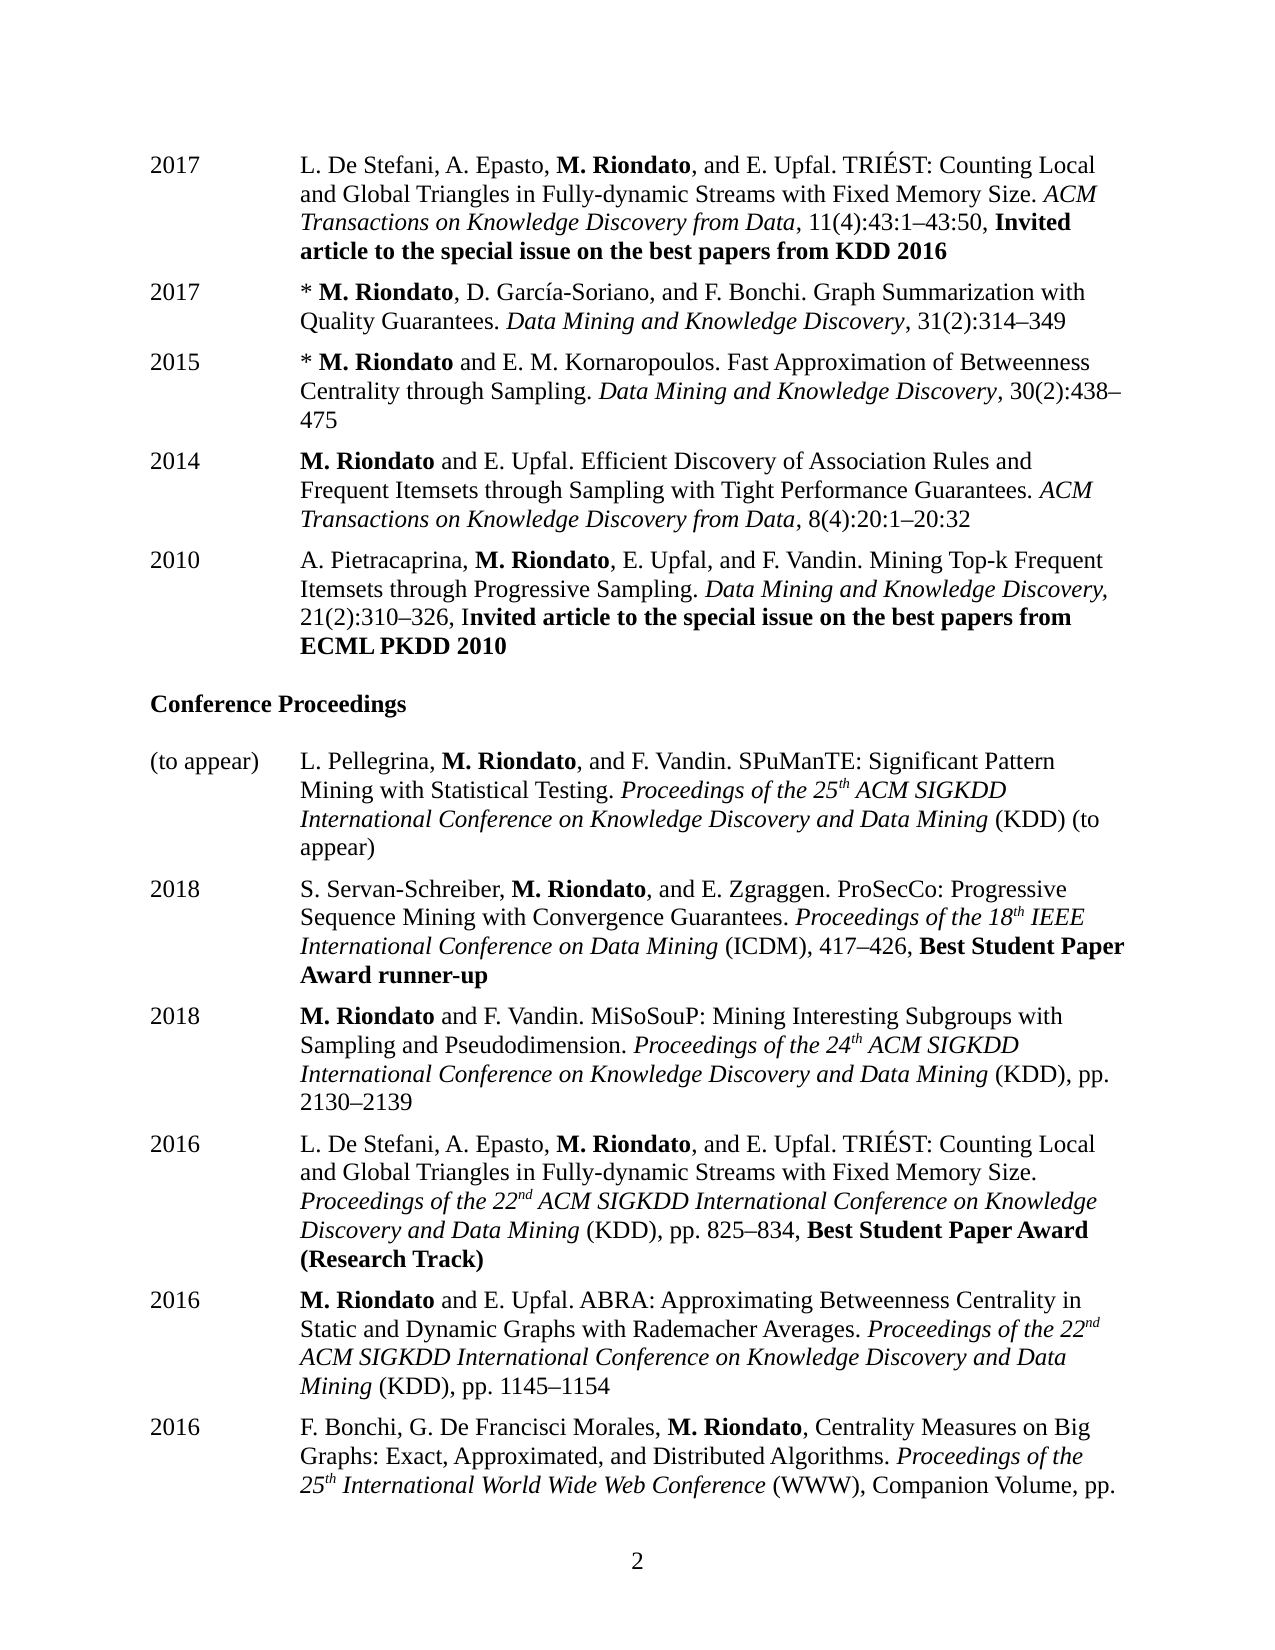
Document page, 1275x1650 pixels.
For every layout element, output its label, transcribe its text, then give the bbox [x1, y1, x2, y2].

text Conference Proceedings [150, 689, 1125, 717]
text 2016 M. Riondato and E. Upfal. ABRA: Approximating Betweenness Centrality in Static and Dynamic Graphs with Rademacher Averages. Proceedings of the 22nd ACM SIGKDD International Conference on Knowledge Discovery and Data Mining (KDD), pp. 1145–1154 [150, 1285, 1125, 1400]
text 2018 S. Servan-Schreiber, M. Riondato, and E. Zgraggen. ProSecCo: Progressive Sequence Mining with Convergence Guarantees. Proceedings of the 18th IEEE International Conference on Data Mining (ICDM), 417–426, Best Student Paper Award runner-up [150, 874, 1125, 989]
text 2016 F. Bonchi, G. De Francisci Morales, M. Riondato, Centrality Measures on Big Graphs: Exact, Approximated, and Distributed Algorithms. Proceedings of the 25th International World Wide Web Conference (WWW), Companion Volume, pp. [150, 1412, 1125, 1499]
text 2017 L. De Stefani, A. Epasto, M. Riondato, and E. Upfal. TRIÉST: Counting Local and Global Triangles in Fully-dynamic Streams with Fixed Memory Size. ACM Transactions on Knowledge Discovery from Data, 11(4):43:1–43:50, Invited article to the special issue on the best papers from KDD 2016 [150, 150, 1125, 265]
text 2016 L. De Stefani, A. Epasto, M. Riondato, and E. Upfal. TRIÉST: Counting Local and Global Triangles in Fully-dynamic Streams with Fixed Memory Size. Proceedings of the 22nd ACM SIGKDD International Conference on Knowledge Discovery and Data Mining (KDD), pp. 825–834, Best Student Paper Award (Research Track) [150, 1129, 1125, 1272]
text 2015 * M. Riondato and E. M. Kornaropoulos. Fast Approximation of Betweenness Centrality through Sampling. Data Mining and Knowledge Discovery, 30(2):438–475 [150, 347, 1125, 434]
text (to appear) L. Pellegrina, M. Riondato, and F. Vandin. SPuManTE: Significant Pattern Mining with Statistical Testing. Proceedings of the 25th ACM SIGKDD International Conference on Knowledge Discovery and Data Mining (KDD) (to appear) [150, 746, 1125, 861]
text 2010 A. Pietracaprina, M. Riondato, E. Upfal, and F. Vandin. Mining Top-k Frequent Itemsets through Progressive Sampling. Data Mining and Knowledge Discovery, 21(2):310–326, Invited article to the special issue on the best papers from ECML PKDD 2010 [150, 545, 1125, 660]
text 2018 M. Riondato and F. Vandin. MiSoSouP: Mining Interesting Subgroups with Sampling and Pseudodimension. Proceedings of the 24th ACM SIGKDD International Conference on Knowledge Discovery and Data Mining (KDD), pp. 2130–2139 [150, 1001, 1125, 1116]
text 2014 M. Riondato and E. Upfal. Efficient Discovery of Association Rules and Frequent Itemsets through Sampling with Tight Performance Guarantees. ACM Transactions on Knowledge Discovery from Data, 8(4):20:1–20:32 [150, 446, 1125, 532]
text 2017 * M. Riondato, D. García-Soriano, and F. Bonchi. Graph Summarization with Quality Guarantees. Data Mining and Knowledge Discovery, 31(2):314–349 [150, 277, 1125, 335]
